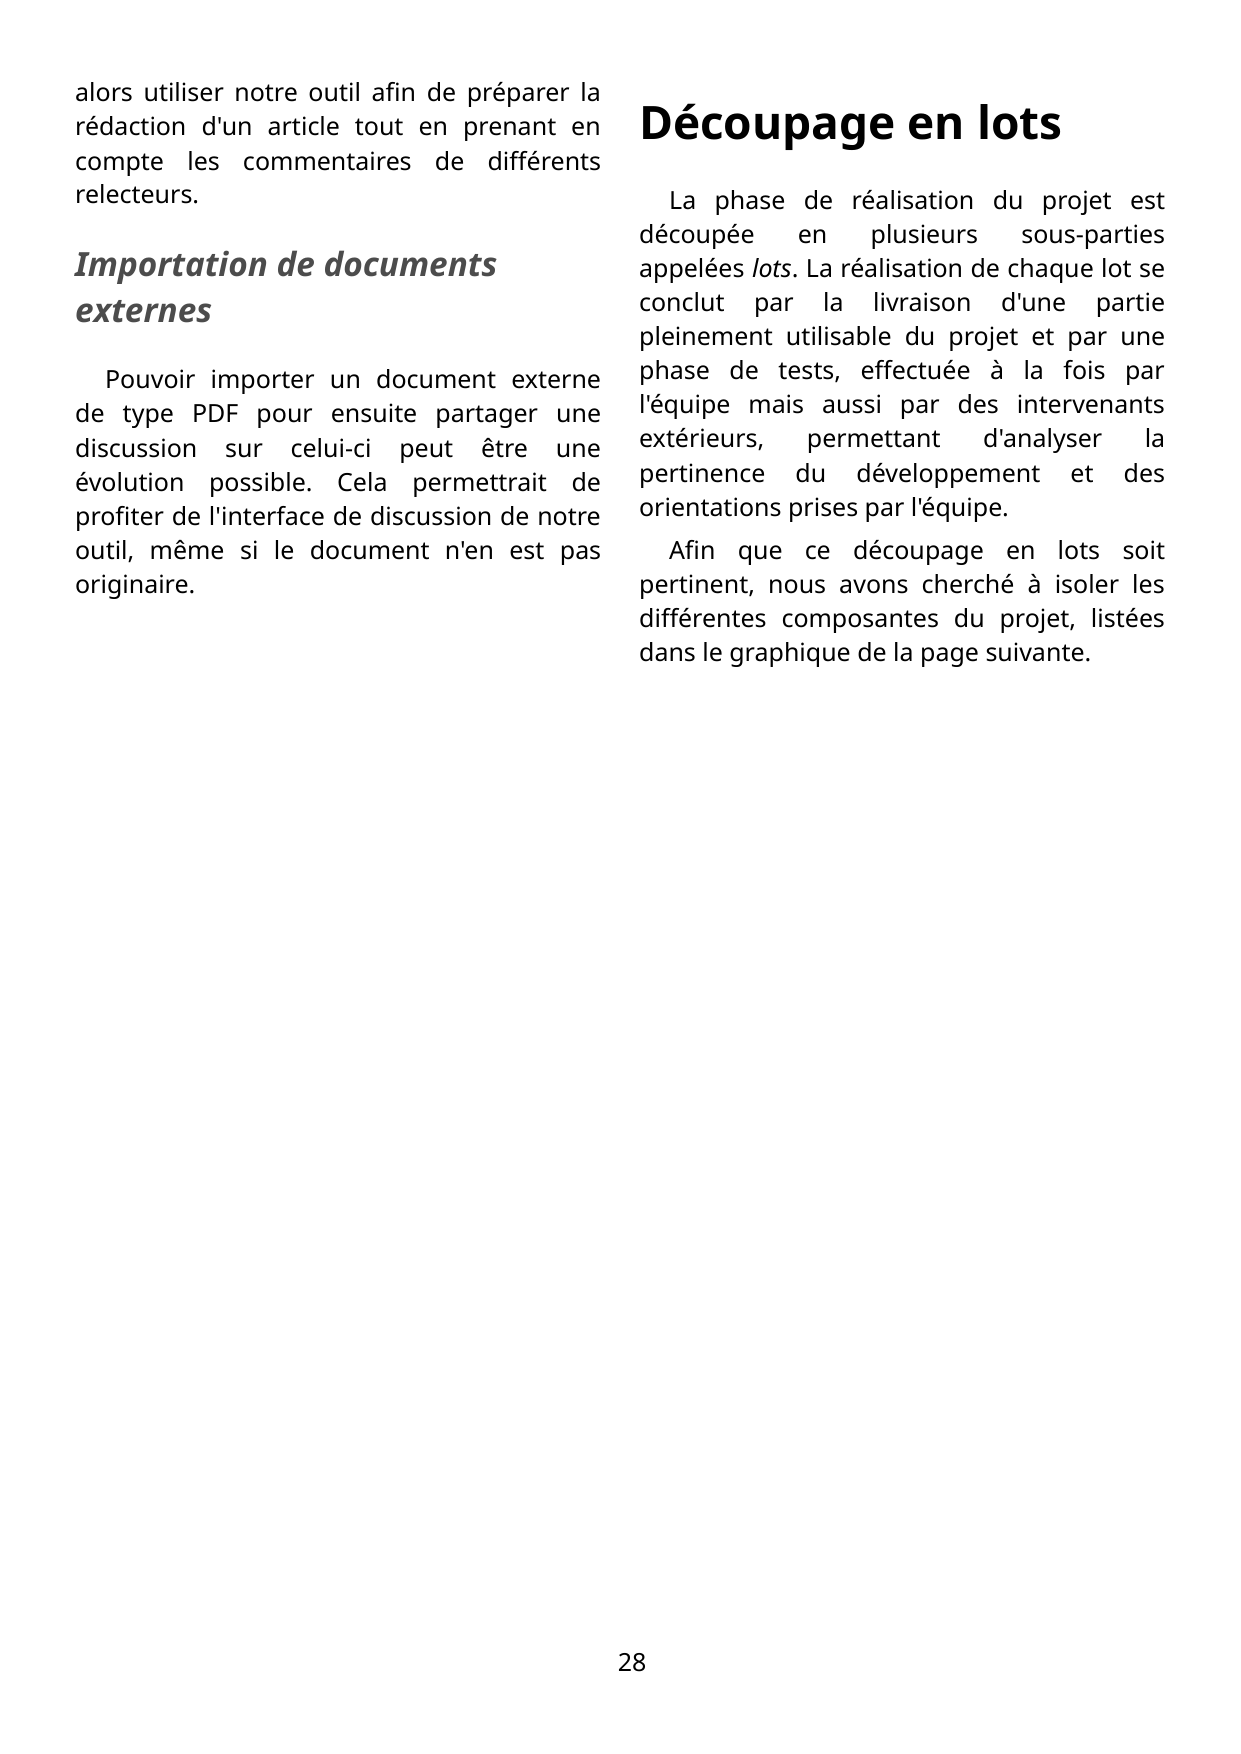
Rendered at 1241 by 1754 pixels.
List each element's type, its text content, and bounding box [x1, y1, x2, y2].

subtitle Découpage en lots [639, 90, 1166, 153]
text Afin que ce découpage en lots soit pertinent, nous avons cherché à isoler les différentes composantes du projet, listées dans le graphique de la page suivante. [639, 532, 1166, 668]
subtitle Importation de documents externes [75, 241, 601, 332]
text La phase de réalisation du projet est découpée en plusieurs sous-parties appelées lots. La réalisation de chaque lot se conclut par la livraison d'une partie pleinement utilisable du projet et par une phase de tests, effectuée à la fois par l'équipe mais aussi par des intervenants extérieurs, permettant d'analyser la pertinence du développement et des orientations prises par l'équipe. [639, 183, 1166, 523]
text Pouvoir importer un document externe de type PDF pour ensuite partager une discussion sur celui-ci peut être une évolution possible. Cela permettrait de profiter de l'interface de discussion de notre outil, même si le document n'en est pas originaire. [75, 362, 601, 601]
text alors utiliser notre outil afin de préparer la rédaction d'un article tout en prenant en compte les commentaires de différents relecteurs. [75, 75, 601, 211]
